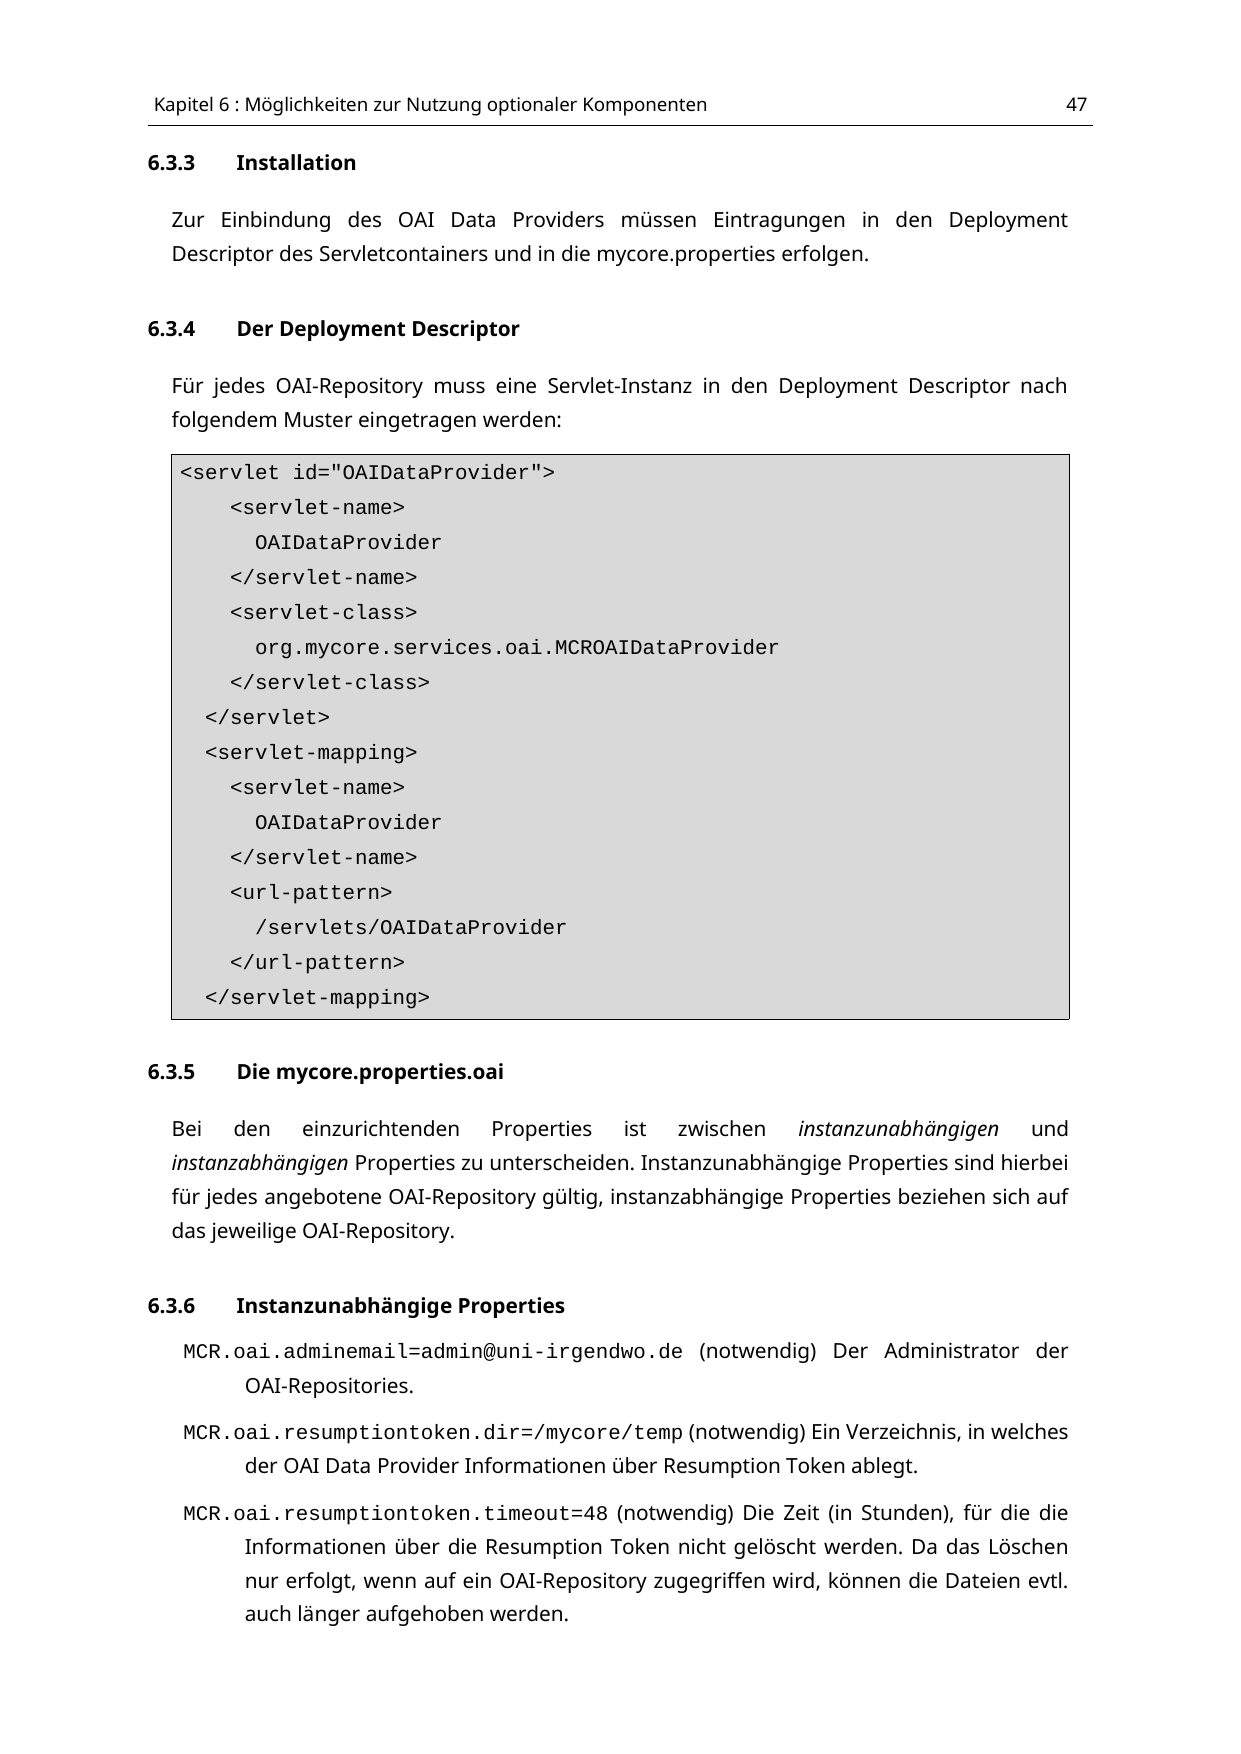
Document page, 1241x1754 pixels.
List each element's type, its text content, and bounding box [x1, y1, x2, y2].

subtitle Installation [148, 148, 1092, 176]
text <url-pattern> [172, 874, 1069, 906]
text Bei den einzurichtenden Properties ist zwischen instanzunabhängigen und instanzabhängigen Properties zu unterscheiden. Instanzunabhängige Properties sind hierbei für jedes angebotene OAI-Repository gültig, instanzabhängige Properties beziehen sich auf das jeweilige OAI-Repository. [171, 1114, 1069, 1244]
list MCR.oai.resumptiontoken.timeout=48 (notwendig) Die Zeit (in Stunden), für die die Informationen über die Resumption Token nicht gelöscht werden. Da das Löschen nur erfolgt, wenn auf ein OAI-Repository zugegriffen wird, können die Dateien evtl. auch länger aufgehoben werden. [183, 1498, 1069, 1628]
text </servlet> [172, 699, 1069, 731]
subtitle Die mycore.properties.oai [148, 1057, 1092, 1085]
text </servlet-mapping> [172, 979, 1069, 1019]
text <servlet-class> [172, 594, 1069, 626]
text <servlet-mapping> [172, 734, 1069, 766]
text /servlets/OAIDataProvider [172, 909, 1069, 941]
text <servlet id="OAIDataProvider"> [172, 455, 1069, 486]
text </servlet-name> [172, 839, 1069, 871]
text Für jedes OAI-Repository muss eine Servlet-Instanz in den Deployment Descriptor nach folgendem Muster eingetragen werden: [171, 371, 1069, 433]
subtitle Instanzunabhängige Properties [148, 1291, 1092, 1319]
text <servlet-name> [172, 769, 1069, 801]
subtitle Der Deployment Descriptor [148, 314, 1092, 342]
list MCR.oai.resumptiontoken.dir=/mycore/temp (notwendig) Ein Verzeichnis, in welches der OAI Data Provider Informationen über Resumption Token ablegt. [183, 1417, 1069, 1479]
text OAIDataProvider [172, 524, 1069, 556]
text <servlet-name> [172, 489, 1069, 521]
text </url-pattern> [172, 944, 1069, 976]
list MCR.oai.adminemail=admin@uni-irgendwo.de (notwendig) Der Administrator der OAI-Repositories. [183, 1337, 1069, 1399]
text Zur Einbindung des OAI Data Providers müssen Eintragungen in den Deployment Descriptor des Servletcontainers und in die mycore.properties erfolgen. [171, 205, 1069, 267]
text </servlet-name> [172, 559, 1069, 591]
text OAIDataProvider [172, 804, 1069, 836]
text </servlet-class> [172, 664, 1069, 696]
text org.mycore.services.oai.MCROAIDataProvider [172, 629, 1069, 661]
